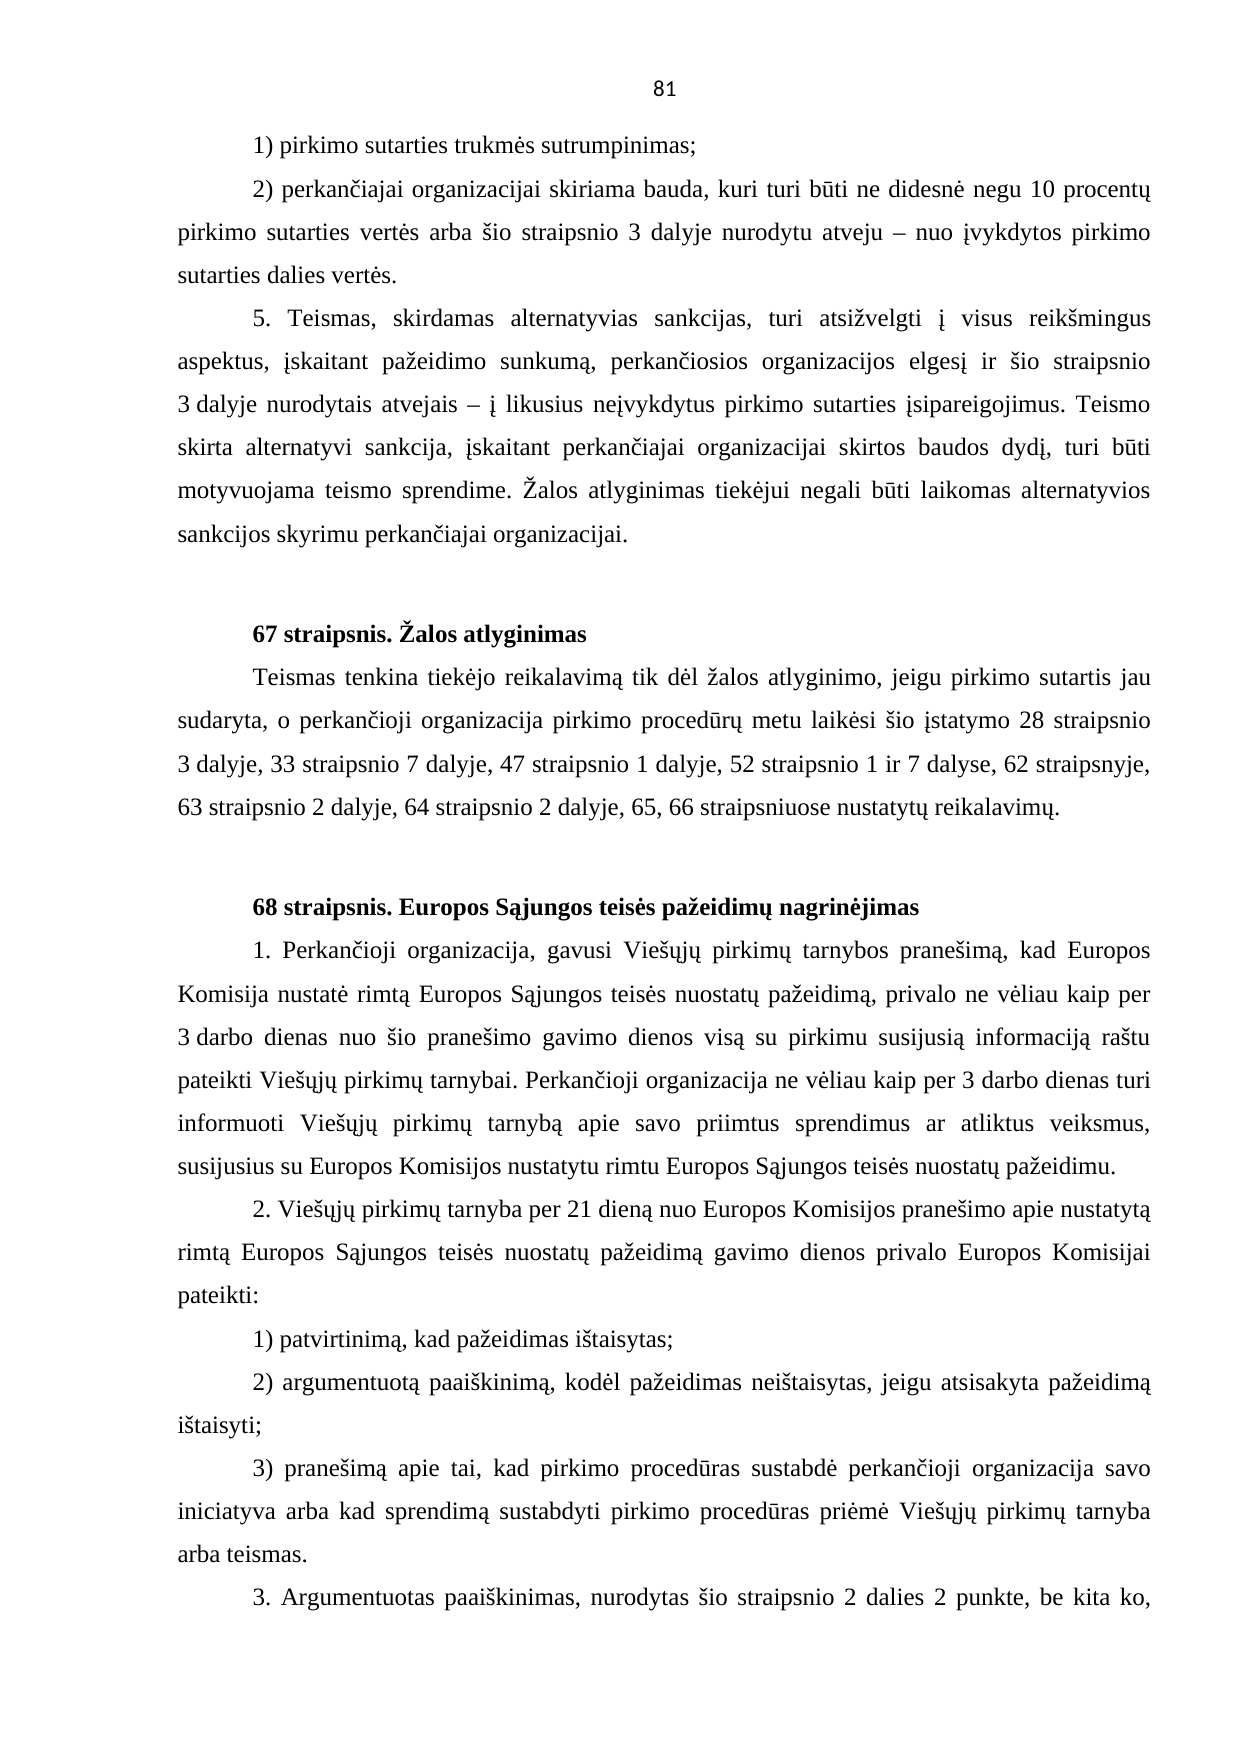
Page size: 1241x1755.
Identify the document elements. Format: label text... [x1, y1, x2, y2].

text 2) perkančiajai organizacijai skiriama bauda, kuri turi būti ne didesnė negu 10 procentų pirkimo sutarties vertės arba šio straipsnio 3 dalyje nurodytu atveju – nuo įvykdytos pirkimo sutarties dalies vertės. [177, 174, 1152, 289]
text 1) patvirtinimą, kad pažeidimas ištaisytas; [177, 1324, 1152, 1352]
text 2) argumentuotą paaiškinimą, kodėl pažeidimas neištaisytas, jeigu atsisakyta pažeidimą ištaisyti; [177, 1367, 1152, 1439]
text 1) pirkimo sutarties trukmės sutrumpinimas; [177, 131, 1152, 159]
text 1. Perkančioji organizacija, gavusi Viešųjų pirkimų tarnybos pranešimą, kad Europos Komisija nustatė rimtą Europos Sąjungos teisės nuostatų pažeidimą, privalo ne vėliau kaip per 3 darbo dienas nuo šio pranešimo gavimo dienos visą su pirkimu susijusią informaciją raštu pateikti Viešųjų pirkimų tarnybai. Perkančioji organizacija ne vėliau kaip per 3 darbo dienas turi informuoti Viešųjų pirkimų tarnybą apie savo priimtus sprendimus ar atliktus veiksmus, susijusius su Europos Komisijos nustatytu rimtu Europos Sąjungos teisės nuostatų pažeidimu. [177, 936, 1152, 1180]
text 67 straipsnis. Žalos atlyginimas [177, 619, 1152, 648]
text 3) pranešimą apie tai, kad pirkimo procedūras sustabdė perkančioji organizacija savo iniciatyva arba kad sprendimą sustabdyti pirkimo procedūras priėmė Viešųjų pirkimų tarnyba arba teismas. [177, 1453, 1152, 1568]
text 5. Teismas, skirdamas alternatyvias sankcijas, turi atsižvelgti į visus reikšmingus aspektus, įskaitant pažeidimo sunkumą, perkančiosios organizacijos elgesį ir šio straipsnio 3 dalyje nurodytais atvejais – į likusius neįvykdytus pirkimo sutarties įsipareigojimus. Teismo skirta alternatyvi sankcija, įskaitant perkančiajai organizacijai skirtos baudos dydį, turi būti motyvuojama teismo sprendime. Žalos atlyginimas tiekėjui negali būti laikomas alternatyvios sankcijos skyrimu perkančiajai organizacijai. [177, 303, 1152, 547]
text 2. Viešųjų pirkimų tarnyba per 21 dieną nuo Europos Komisijos pranešimo apie nustatytą rimtą Europos Sąjungos teisės nuostatų pažeidimą gavimo dienos privalo Europos Komisijai pateikti: [177, 1194, 1152, 1309]
text 3. Argumentuotas paaiškinimas, nurodytas šio straipsnio 2 dalies 2 punkte, be kita ko, [177, 1582, 1152, 1611]
text Teismas tenkina tiekėjo reikalavimą tik dėl žalos atlyginimo, jeigu pirkimo sutartis jau sudaryta, o perkančioji organizacija pirkimo procedūrų metu laikėsi šio įstatymo 28 straipsnio 3 dalyje, 33 straipsnio 7 dalyje, 47 straipsnio 1 dalyje, 52 straipsnio 1 ir 7 dalyse, 62 straipsnyje, 63 straipsnio 2 dalyje, 64 straipsnio 2 dalyje, 65, 66 straipsniuose nustatytų reikalavimų. [177, 662, 1152, 821]
text 68 straipsnis. Europos Sąjungos teisės pažeidimų nagrinėjimas [177, 892, 1152, 921]
